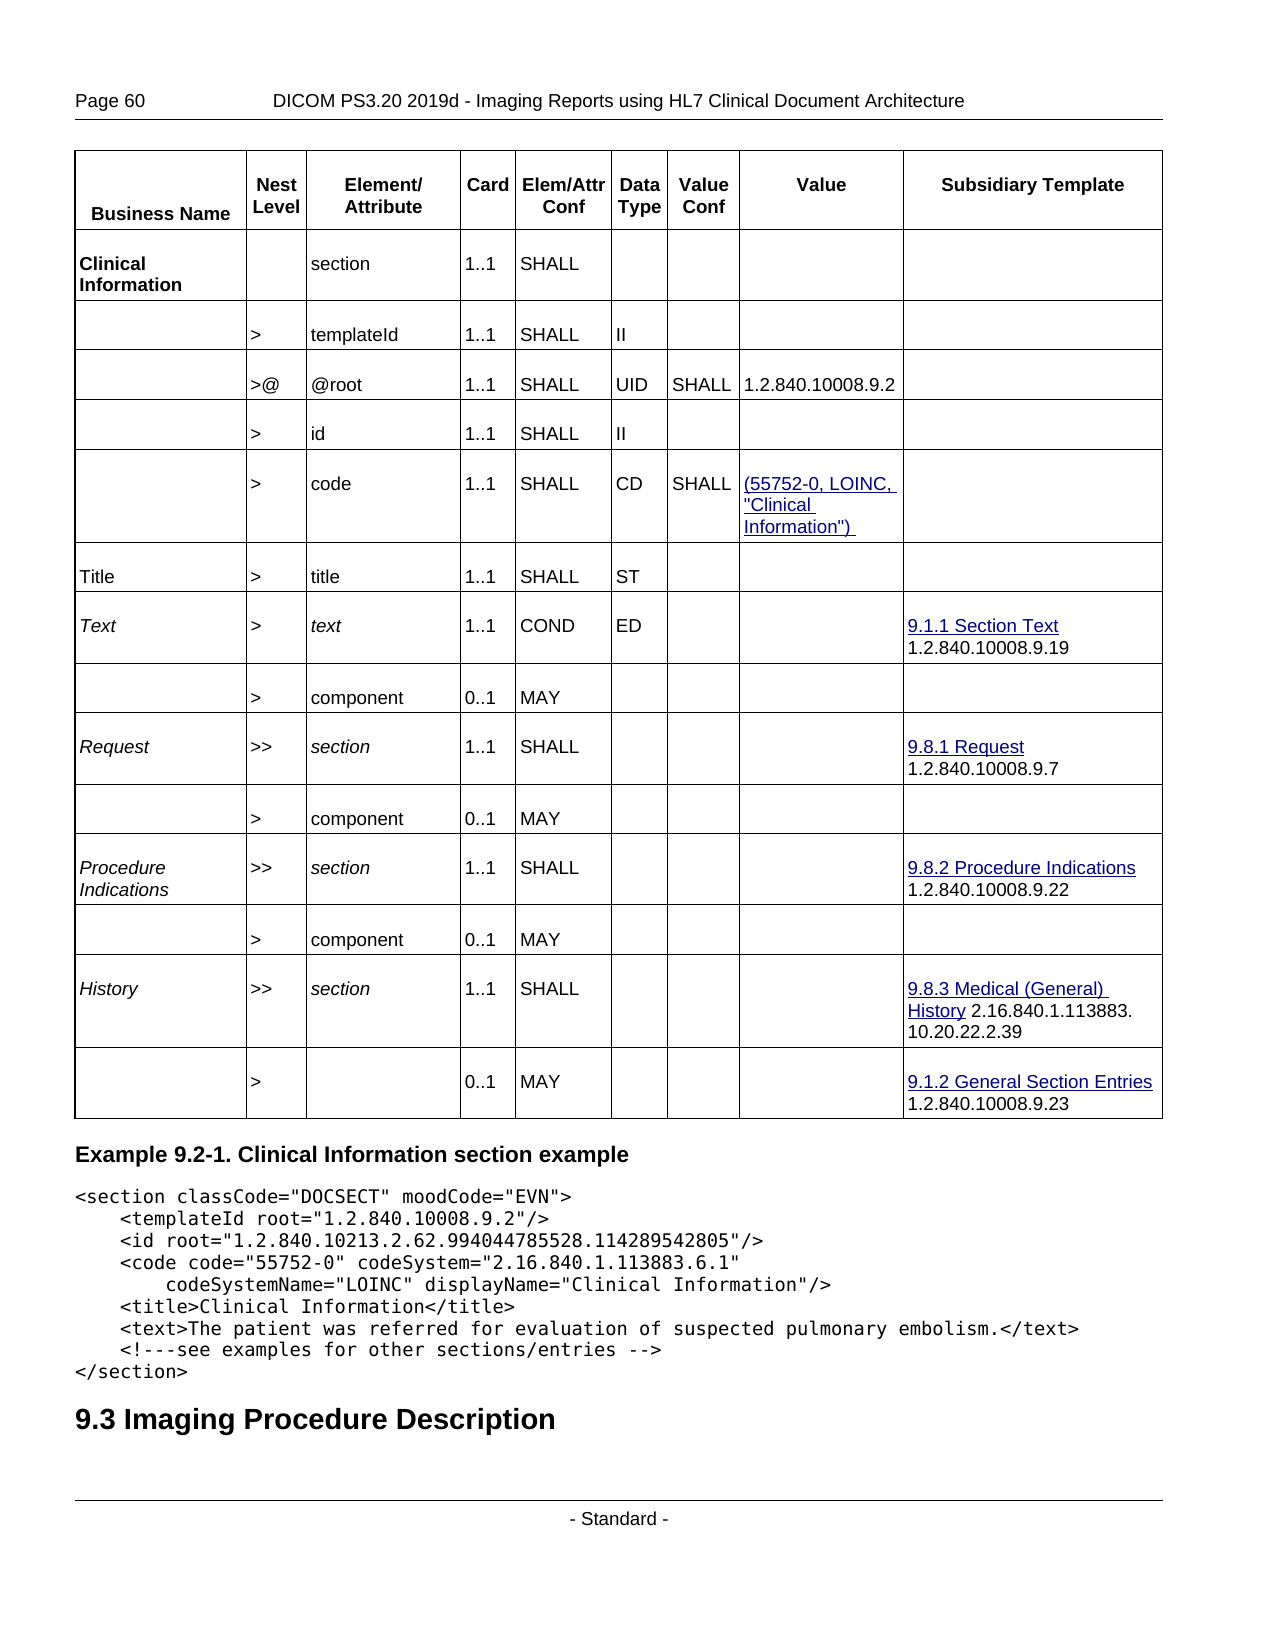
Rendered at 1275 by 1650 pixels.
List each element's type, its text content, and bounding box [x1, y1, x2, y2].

table_cell >@ [247, 350, 306, 399]
table_cell [247, 230, 306, 300]
table_cell text [307, 592, 460, 662]
table_cell [904, 785, 1162, 833]
table_cell [76, 450, 246, 542]
table_header Subsidiary Template [904, 151, 1162, 228]
table_cell >> [247, 713, 306, 783]
text Example 9.2-1. Clinical Information section example [75, 1142, 1162, 1167]
table_cell History [76, 955, 246, 1047]
table_cell [740, 400, 903, 449]
table_cell [904, 301, 1162, 349]
table_cell COND [516, 592, 611, 662]
table_cell II [612, 301, 667, 349]
table_cell [76, 350, 246, 399]
table_cell 9.8.2 Procedure Indications 1.2.840.10008.9.22 [904, 834, 1162, 904]
table_header Business Name [76, 151, 246, 228]
table_cell [612, 713, 667, 783]
table_cell CD [612, 450, 667, 542]
table_cell [740, 955, 903, 1047]
table_header Elem/Attr Conf [516, 151, 611, 228]
table_cell >> [247, 955, 306, 1047]
table_cell section [307, 230, 460, 300]
table_cell [612, 1048, 667, 1118]
table_cell > [247, 664, 306, 712]
table_cell 1..1 [461, 350, 515, 399]
table_cell [668, 592, 739, 662]
table_cell [740, 785, 903, 833]
table_cell 1..1 [461, 713, 515, 783]
table_header Card [461, 151, 515, 228]
table_cell 1..1 [461, 543, 515, 591]
table_header Element/​Attribute [307, 151, 460, 228]
table_cell [904, 350, 1162, 399]
table_cell [904, 230, 1162, 300]
table_cell component [307, 785, 460, 833]
table_cell SHALL [516, 713, 611, 783]
table_cell ST [612, 543, 667, 591]
table_cell SHALL [516, 834, 611, 904]
table_cell SHALL [516, 230, 611, 300]
table_cell SHALL [516, 400, 611, 449]
table_cell > [247, 905, 306, 954]
table_cell [668, 713, 739, 783]
table_cell > [247, 785, 306, 833]
table_cell [76, 301, 246, 349]
table_cell 1..1 [461, 955, 515, 1047]
table_cell Procedure​Indications [76, 834, 246, 904]
table_cell SHALL [516, 955, 611, 1047]
table_cell MAY [516, 905, 611, 954]
table_cell MAY [516, 664, 611, 712]
table_cell [904, 543, 1162, 591]
table_cell component [307, 664, 460, 712]
table_cell UID [612, 350, 667, 399]
table_cell [740, 1048, 903, 1118]
table_cell [668, 905, 739, 954]
table_cell [740, 543, 903, 591]
table_cell [740, 905, 903, 954]
table_cell [904, 664, 1162, 712]
table_cell section [307, 713, 460, 783]
table_cell SHALL [668, 450, 739, 542]
table_cell 1..1 [461, 592, 515, 662]
table_cell >> [247, 834, 306, 904]
table_cell title [307, 543, 460, 591]
table_cell > [247, 1048, 306, 1118]
table_cell [904, 450, 1162, 542]
table_cell 9.8.1 Request 1.2.840.10008.9.7 [904, 713, 1162, 783]
table_cell [740, 664, 903, 712]
table_cell [904, 905, 1162, 954]
table_cell Text [76, 592, 246, 662]
table_cell [612, 230, 667, 300]
table_cell [612, 955, 667, 1047]
table_cell (55752-0, LOINC, "Clinical Information") [740, 450, 903, 542]
table_cell [612, 905, 667, 954]
table_cell Request [76, 713, 246, 783]
table_cell 0..1 [461, 664, 515, 712]
table_cell SHALL [516, 543, 611, 591]
table_cell component [307, 905, 460, 954]
table_cell [668, 230, 739, 300]
table_cell > [247, 450, 306, 542]
table_cell [668, 955, 739, 1047]
table_cell 1..1 [461, 834, 515, 904]
table_cell section [307, 834, 460, 904]
table_cell template​Id [307, 301, 460, 349]
table_cell id [307, 400, 460, 449]
table_cell [668, 400, 739, 449]
table_cell MAY [516, 785, 611, 833]
table_cell > [247, 400, 306, 449]
table_cell SHALL [516, 450, 611, 542]
table_cell code [307, 450, 460, 542]
table_cell 0..1 [461, 905, 515, 954]
table_cell [668, 543, 739, 591]
table_cell [76, 905, 246, 954]
table_cell 0..1 [461, 1048, 515, 1118]
table_cell SHALL [668, 350, 739, 399]
table_header Value Conf [668, 151, 739, 228]
table_cell [668, 1048, 739, 1118]
table_cell 9.1.2 General Section Entries 1.2.840.10008.9.23 [904, 1048, 1162, 1118]
table_cell 1.2.840.10008.9.2 [740, 350, 903, 399]
table_cell Title [76, 543, 246, 591]
table_cell [76, 664, 246, 712]
table_cell section [307, 955, 460, 1047]
table_cell [76, 1048, 246, 1118]
table_cell [668, 301, 739, 349]
table_cell 1..1 [461, 301, 515, 349]
table_cell [307, 1048, 460, 1118]
table_cell Clinical​Information [76, 230, 246, 300]
table_cell [76, 400, 246, 449]
table_cell > [247, 543, 306, 591]
table_cell [740, 713, 903, 783]
table_cell 1..1 [461, 230, 515, 300]
table_cell @root [307, 350, 460, 399]
table_header Value [740, 151, 903, 228]
table_cell SHALL [516, 301, 611, 349]
table_cell 9.8.3 Medical (General) History 2.16.840.1.113883.​10.20.22.2.39 [904, 955, 1162, 1047]
table_cell [668, 785, 739, 833]
text 9.3 Imaging Procedure Description [75, 1402, 1162, 1435]
table_cell 1..1 [461, 450, 515, 542]
table_cell [740, 301, 903, 349]
table_cell MAY [516, 1048, 611, 1118]
table_cell [612, 664, 667, 712]
table_cell [740, 230, 903, 300]
table_cell ED [612, 592, 667, 662]
table_cell [668, 664, 739, 712]
table_cell 1..1 [461, 400, 515, 449]
table_cell [668, 834, 739, 904]
table_cell [76, 785, 246, 833]
table_header Data Type [612, 151, 667, 228]
text <section classCode="DOCSECT" moodCode="EVN"> <templateId root="1.2.840.10008.9.2"/> <id root="1.2.840.10213.2.62.994044785528.114289542805"/> <code code="55752-0" codeSystem="2.16.840.1.113883.6.1" codeSystemName="LOINC" displayName="Clinical Information"/> <title>Clinical Information</title> <text>The patient was referred for evaluation of suspected pulmonary embolism.</text> <!---see examples for other sections/entries --> </section> [75, 1186, 1162, 1383]
table_cell [740, 834, 903, 904]
table_cell [612, 834, 667, 904]
table_cell [740, 592, 903, 662]
table_header Nest Level [247, 151, 306, 228]
table_cell [904, 400, 1162, 449]
table_cell [612, 785, 667, 833]
table_cell 0..1 [461, 785, 515, 833]
table_cell 9.1.1 Section Text 1.2.840.10008.9.19 [904, 592, 1162, 662]
table_cell > [247, 301, 306, 349]
table_cell II [612, 400, 667, 449]
table_cell SHALL [516, 350, 611, 399]
table_cell > [247, 592, 306, 662]
